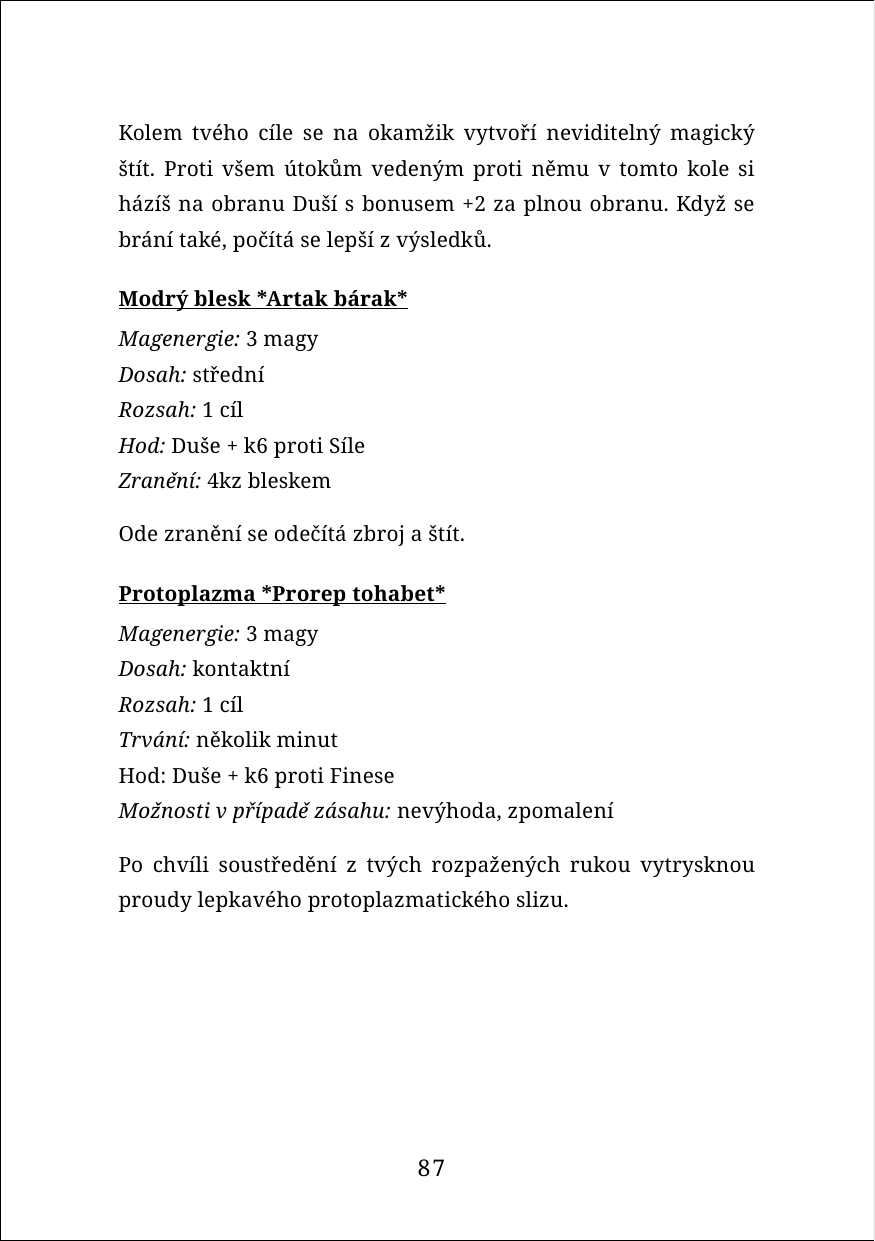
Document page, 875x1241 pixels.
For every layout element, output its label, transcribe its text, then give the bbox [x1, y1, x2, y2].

text Po chvíli soustředění z tvých rozpažených rukou vytrysknou proudy lepkavého protoplazmatického slizu. [118, 850, 756, 914]
text Kolem tvého cíle se na okamžik vytvoří neviditelný magický štít. Proti všem útokům vedeným proti němu v tomto kole si házíš na obranu Duší s bonusem +2 za plnou obranu. Když se brání také, počítá se lepší z výsledků. [118, 118, 756, 253]
text Magenergie: 3 magy Dosah: střední Rozsah: 1 cíl Hod: Duše + k6 proti Síle Zranění: 4kz bleskem [118, 324, 756, 495]
subtitle Protoplazma *Prorep tohabet* [118, 579, 756, 607]
subtitle Modrý blesk *Artak bárak* [118, 284, 756, 312]
text Ode zranění se odečítá zbroj a štít. [118, 519, 756, 548]
text Magenergie: 3 magy Dosah: kontaktní Rozsah: 1 cíl Trvání: několik minut Hod: Duše + k6 proti Finese Možnosti v případě zásahu: nevýhoda, zpomalení [118, 619, 756, 825]
